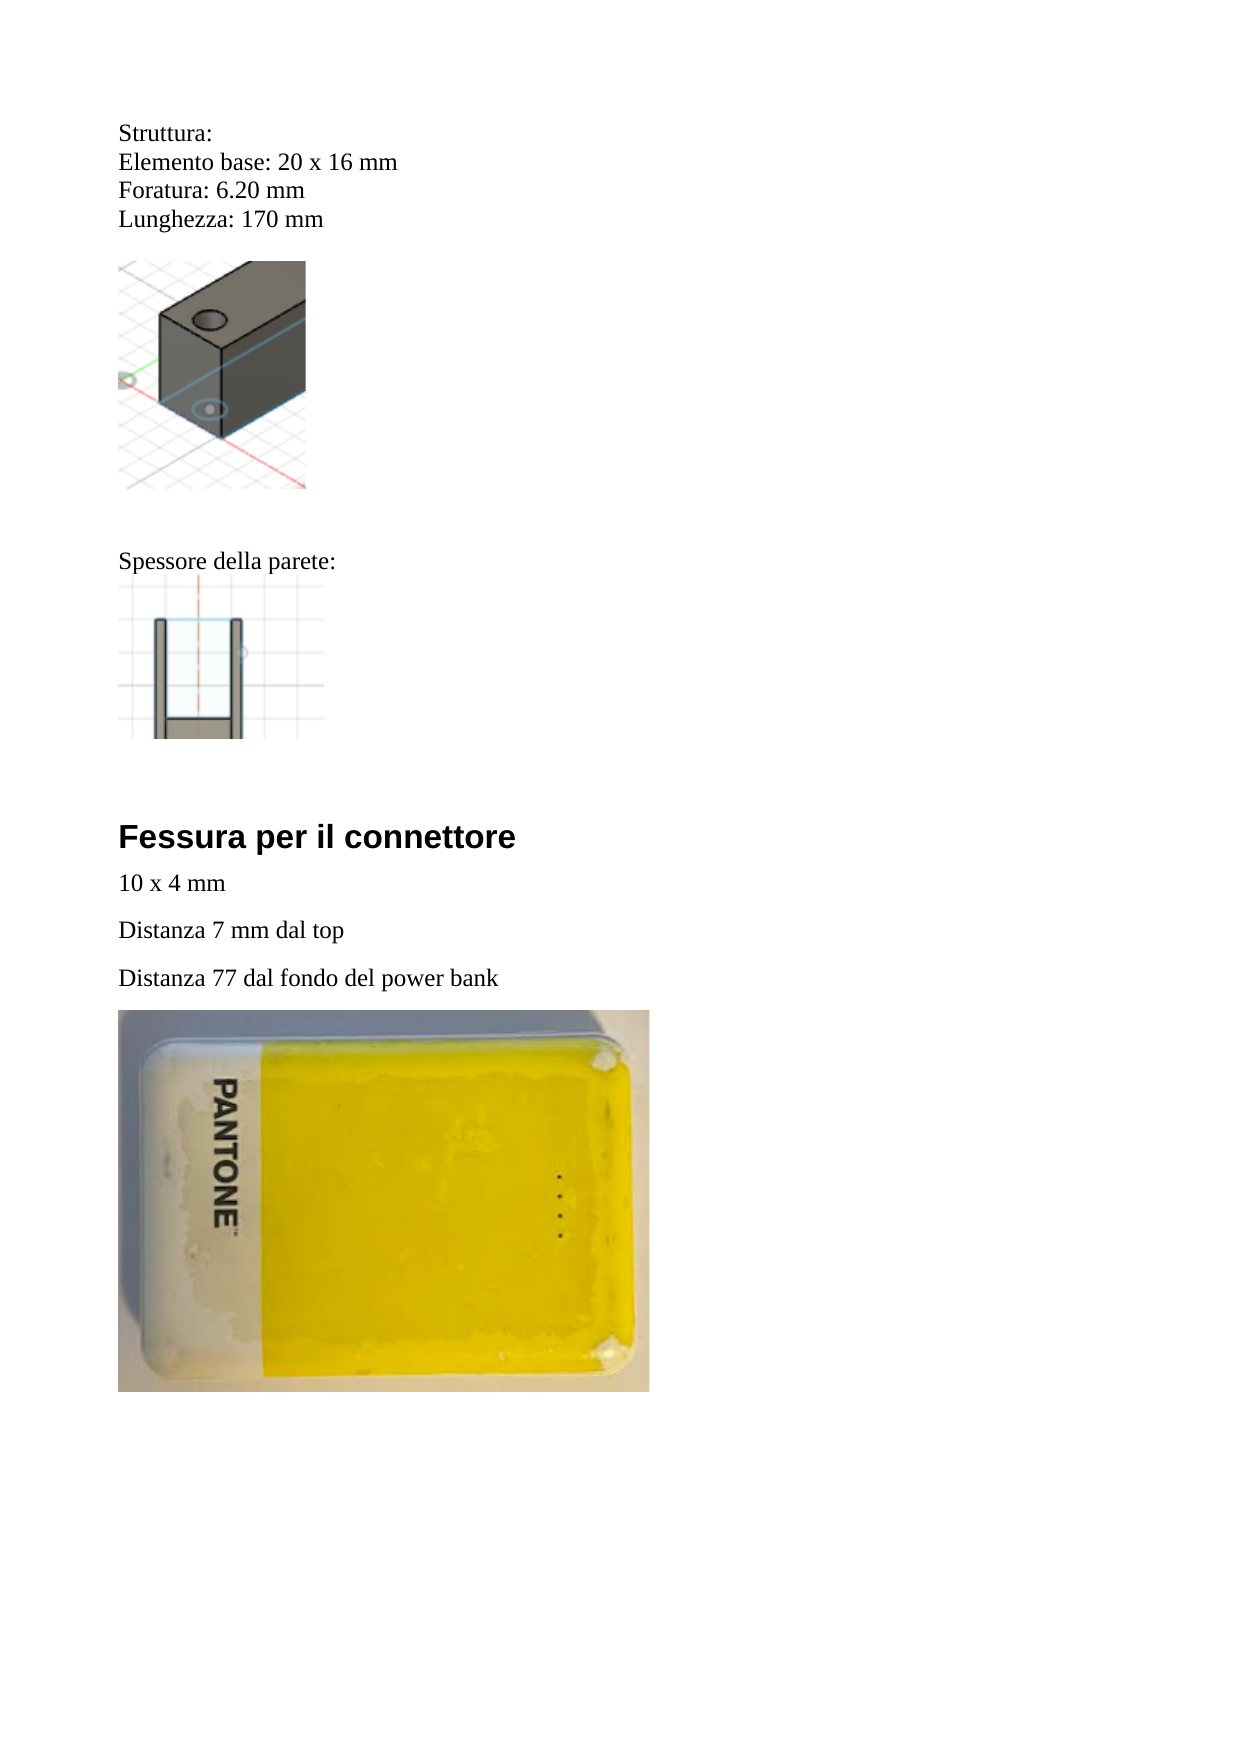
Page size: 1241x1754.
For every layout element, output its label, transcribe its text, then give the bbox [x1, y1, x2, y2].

picture [118, 1010, 650, 1392]
text Lunghezza: 170 mm [118, 204, 1122, 233]
subtitle Fessura per il connettore [118, 817, 1122, 856]
text Spessore della parete: [118, 546, 1122, 575]
text 10 x 4 mm [118, 868, 1122, 897]
picture [118, 574, 325, 739]
text Foratura: 6.20 mm [118, 176, 1122, 204]
text Distanza 77 dal fondo del power bank [118, 963, 1122, 992]
text Elemento base: 20 x 16 mm [118, 147, 1122, 176]
text Distanza 7 mm dal top [118, 916, 1122, 944]
picture [118, 261, 306, 489]
text Struttura: [118, 118, 1122, 147]
